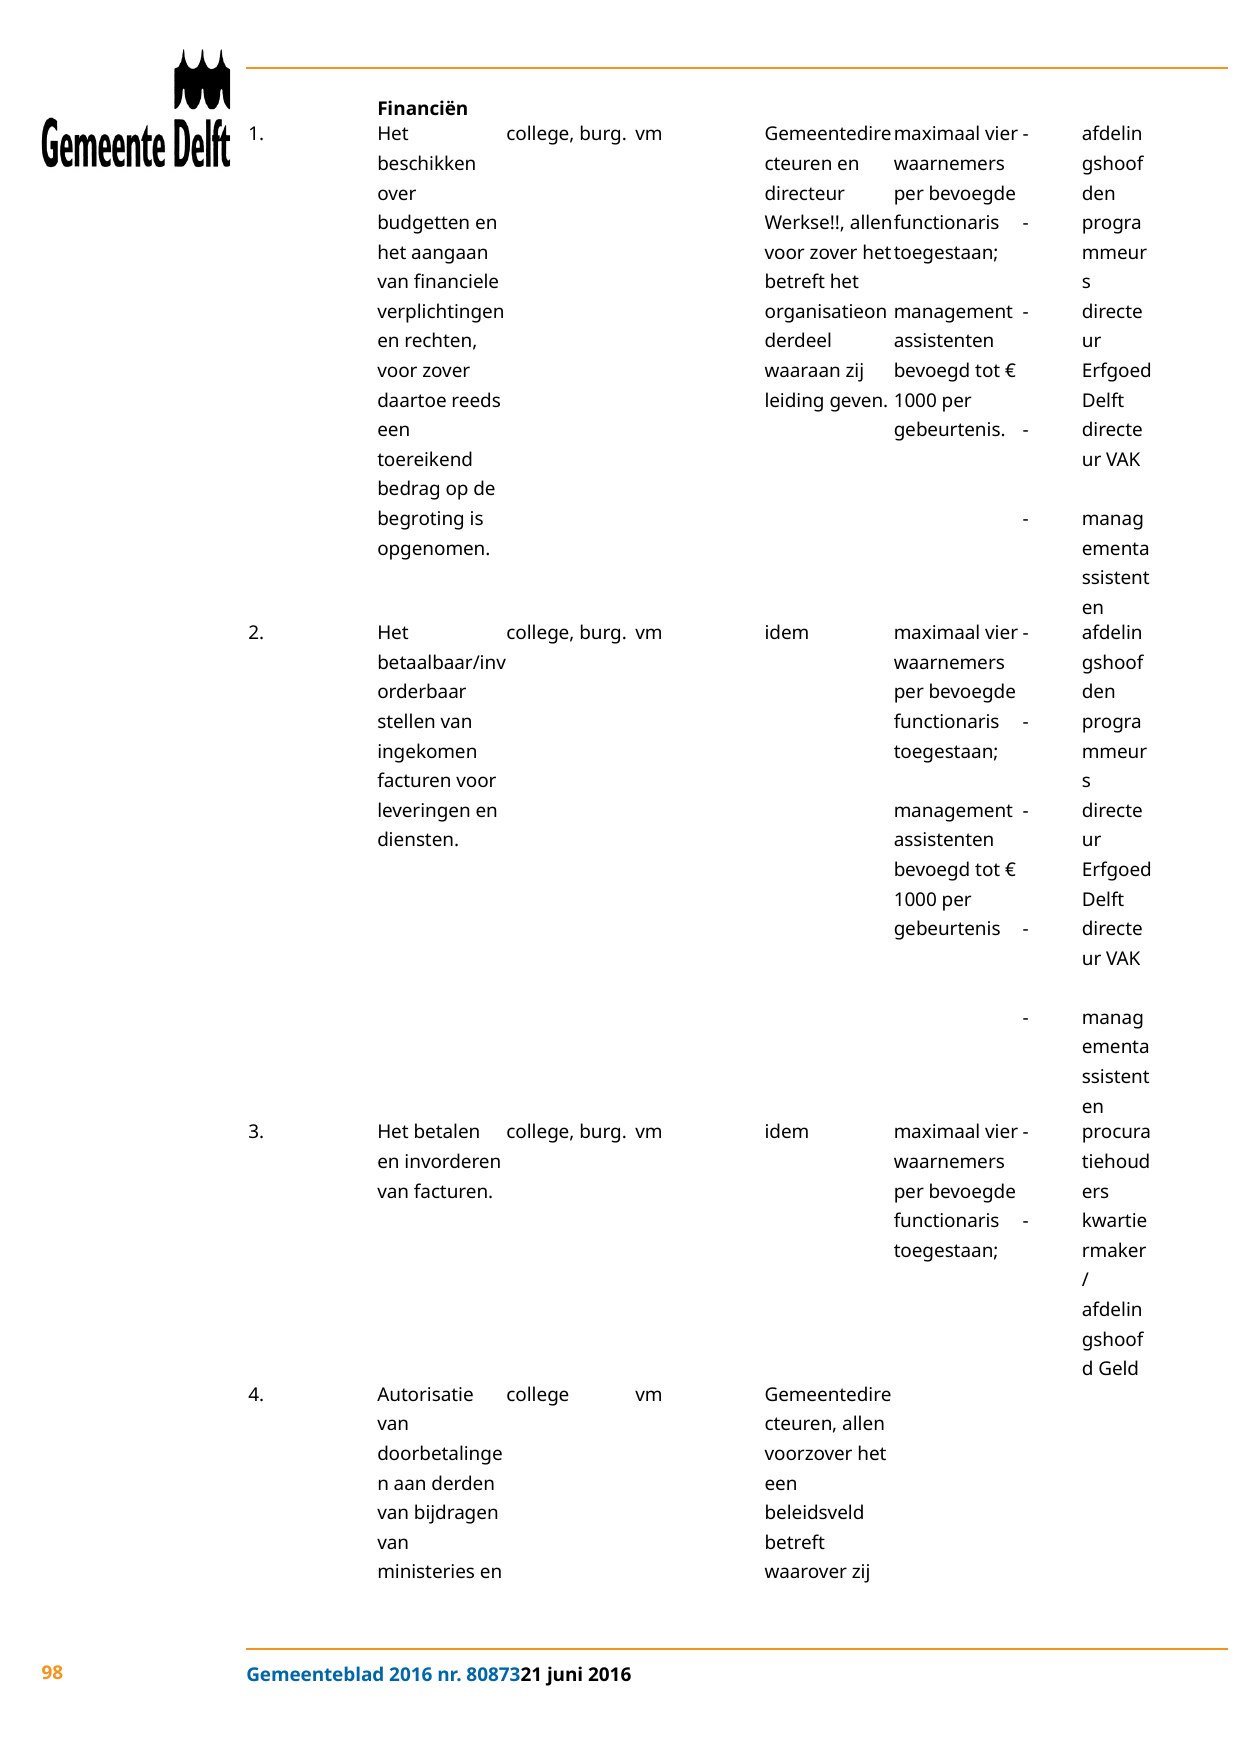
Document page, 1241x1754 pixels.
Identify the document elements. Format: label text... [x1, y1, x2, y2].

table_cell college, burg. [506, 1119, 635, 1381]
table_cell 1. [248, 121, 377, 619]
table_cell afdelingshoofden programmeurs directeur Erfgoed Delft directeur VAK managementassistenten [1023, 121, 1152, 619]
table_cell college [506, 1381, 635, 1584]
table_cell Het betaalbaar/invorderbaar stellen van ingekomen facturen voor leveringen en diensten. [377, 620, 506, 1119]
table_cell idem [764, 620, 893, 1119]
table_cell [1023, 1381, 1152, 1584]
table_cell Gemeentedirecteuren en directeur Werkse!!, allen voor zover het betreft het organisatieonderdeel waaraan zij leiding geven. [764, 121, 893, 619]
table_header Financiën [377, 95, 506, 121]
table_cell idem [764, 1119, 893, 1381]
table_cell Gemeentedirecteuren, allen voorzover het een beleidsveld betreft waarover zij [764, 1381, 893, 1584]
table_cell [894, 1381, 1022, 1584]
picture [41, 47, 231, 172]
table_cell college, burg. [506, 620, 635, 1119]
table_header [1023, 95, 1152, 121]
table_cell maximaal vier waarnemers per bevoegde functionaris toegestaan; managementassistenten bevoegd tot € 1000 per gebeurtenis [894, 620, 1022, 1119]
table_cell afdelingshoofden programmeurs directeur Erfgoed Delft directeur VAK managementassistenten [1023, 620, 1152, 1119]
table_cell 3. [248, 1119, 377, 1381]
table_cell vm [635, 1119, 764, 1381]
table_cell 2. [248, 620, 377, 1119]
table_header [894, 95, 1022, 121]
table_cell Het betalen en invorderen van facturen. [377, 1119, 506, 1381]
table_cell 4. [248, 1381, 377, 1584]
table_cell Het beschikken over budgetten en het aangaan van financiele verplichtingen en rechten, voor zover daartoe reeds een toereikend bedrag op de begroting is opgenomen. [377, 121, 506, 619]
table_cell vm [635, 620, 764, 1119]
table_cell Autorisatie van doorbetalingen aan derden van bijdragen van ministeries en [377, 1381, 506, 1584]
table_cell maximaal vier waarnemers per bevoegde functionaris toegestaan; managementassistenten bevoegd tot € 1000 per gebeurtenis. [894, 121, 1022, 619]
table_header [248, 95, 377, 121]
table_header [635, 95, 764, 121]
table_cell maximaal vier waarnemers per bevoegde functionaris toegestaan; [894, 1119, 1022, 1381]
table_cell procuratiehouders kwartiermaker/afdelingshoofd Geld [1023, 1119, 1152, 1381]
table_cell vm [635, 1381, 764, 1584]
table_header [764, 95, 893, 121]
table_cell college, burg. [506, 121, 635, 619]
table_cell vm [635, 121, 764, 619]
table_header [506, 95, 635, 121]
